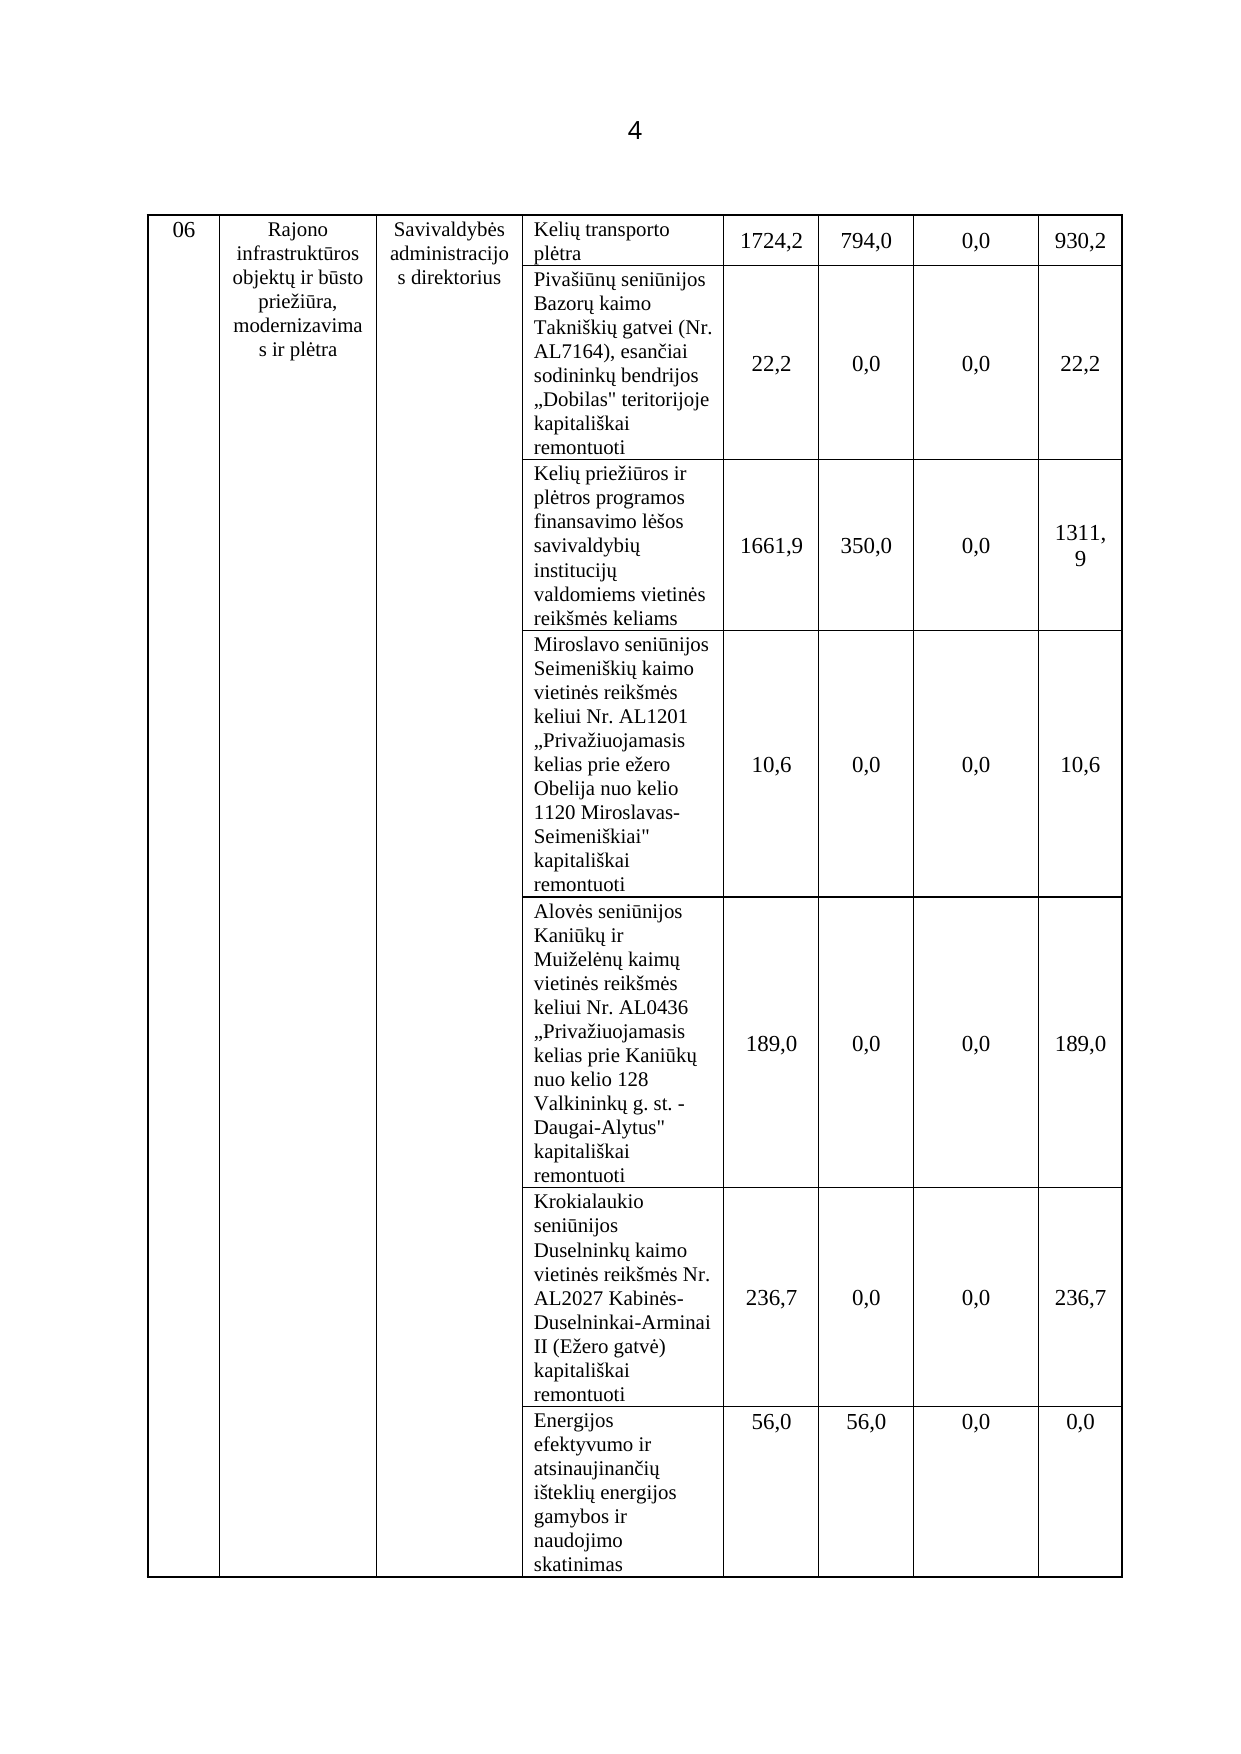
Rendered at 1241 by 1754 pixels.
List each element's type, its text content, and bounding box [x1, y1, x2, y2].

table_cell 236,7 [1039, 1188, 1121, 1406]
table_cell 0,0 [914, 460, 1038, 630]
table_cell 56,0 [819, 1407, 913, 1576]
table_cell Rajono infrastruktūros objektų ir būsto priežiūra, modernizavimas ir plėtra [220, 216, 376, 1576]
table_cell 930,2 [1039, 216, 1121, 264]
table_cell 0,0 [914, 266, 1038, 459]
table_cell 56,0 [724, 1407, 818, 1576]
table_cell 350,0 [819, 460, 913, 630]
table_cell 0,0 [914, 631, 1038, 896]
table_cell 0,0 [819, 266, 913, 459]
table_cell 0,0 [914, 1188, 1038, 1406]
table_cell 0,0 [1039, 1407, 1121, 1576]
table_cell 0,0 [914, 216, 1038, 264]
table_cell Alovės seniūnijos Kaniūkų ir Muiželėnų kaimų vietinės reikšmės keliui Nr. AL0436 „Privažiuojamasis kelias prie Kaniūkų nuo kelio 128 Valkininkų g. st. -Daugai-Alytus" kapitališkai remontuoti [523, 898, 723, 1187]
table_cell 22,2 [724, 266, 818, 459]
table_cell 189,0 [1039, 898, 1121, 1187]
table_cell 22,2 [1039, 266, 1121, 459]
table_cell Miroslavo seniūnijos Seimeniškių kaimo vietinės reikšmės keliui Nr. AL1201 „Privažiuojamasis kelias prie ežero Obelija nuo kelio 1120 Miroslavas-Seimeniškiai" kapitališkai remontuoti [523, 631, 723, 896]
table_cell 0,0 [819, 1188, 913, 1406]
table_cell 1661,9 [724, 460, 818, 630]
table_cell 0,0 [819, 898, 913, 1187]
table_cell Krokialaukio seniūnijos Duselninkų kaimo vietinės reikšmės Nr. AL2027 Kabinės-Duselninkai-Arminai II (Ežero gatvė) kapitališkai remontuoti [523, 1188, 723, 1406]
table_cell Pivašiūnų seniūnijos Bazorų kaimo Takniškių gatvei (Nr. AL7164), esančiai sodininkų bendrijos „Dobilas" teritorijoje kapitališkai remontuoti [523, 266, 723, 459]
table_cell 06 [149, 216, 219, 1576]
table_cell Kelių transporto plėtra [523, 216, 723, 264]
table_cell 10,6 [1039, 631, 1121, 896]
table_cell 0,0 [914, 898, 1038, 1187]
table_cell 794,0 [819, 216, 913, 264]
table_cell 1724,2 [724, 216, 818, 264]
table_cell 0,0 [819, 631, 913, 896]
table_cell 236,7 [724, 1188, 818, 1406]
table_cell 189,0 [724, 898, 818, 1187]
table_cell Energijos efektyvumo ir atsinaujinančių išteklių energijos gamybos ir naudojimo skatinimas [523, 1407, 723, 1576]
table_cell 10,6 [724, 631, 818, 896]
table_cell 1311,9 [1039, 460, 1121, 630]
table_cell Savivaldybės administracijos direktorius [377, 216, 522, 1576]
table_cell 0,0 [914, 1407, 1038, 1576]
table_cell Kelių priežiūros ir plėtros programos finansavimo lėšos savivaldybių institucijų valdomiems vietinės reikšmės keliams [523, 460, 723, 630]
